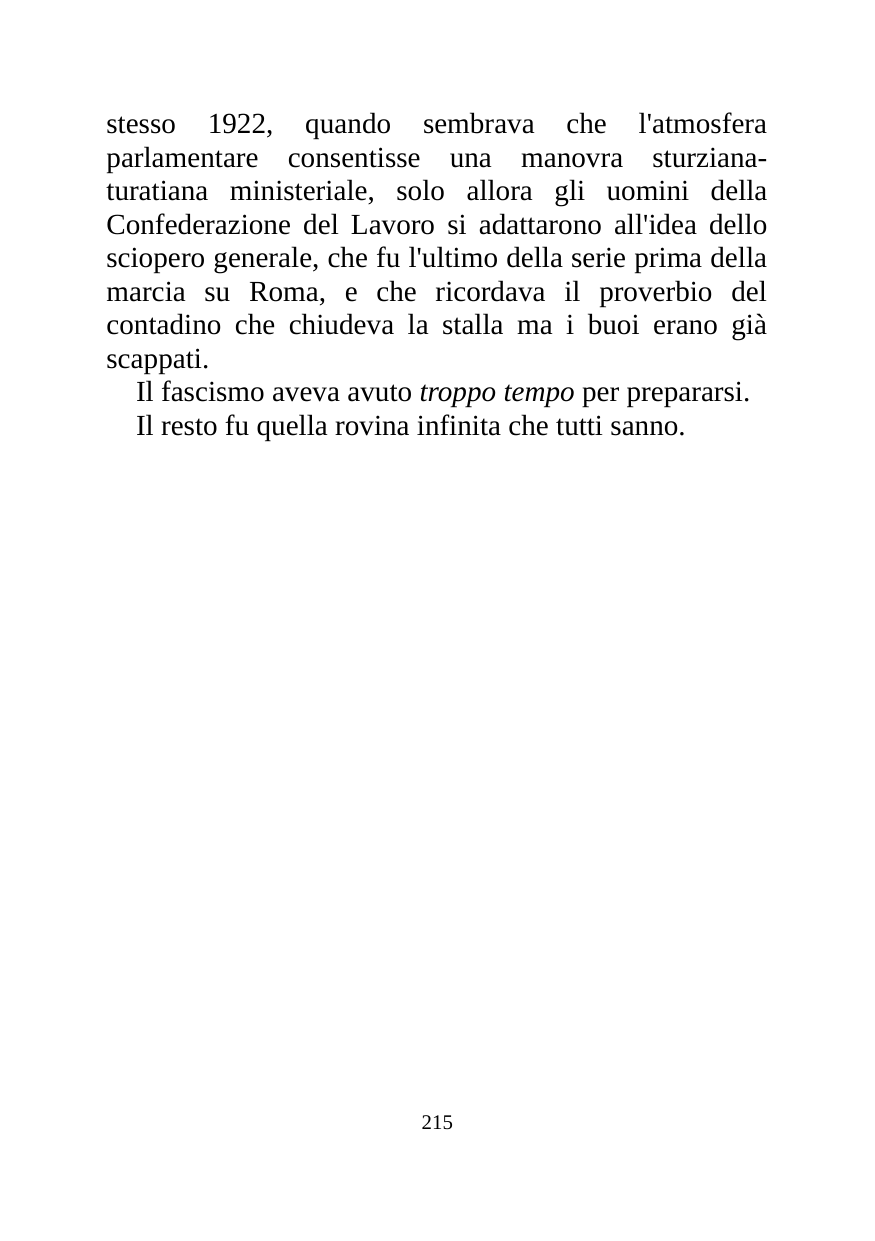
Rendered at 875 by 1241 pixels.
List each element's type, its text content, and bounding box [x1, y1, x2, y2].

text Il resto fu quella rovina infinita che tutti sanno. [106, 408, 768, 442]
text stesso 1922, quando sembrava che l'atmosfera parlamentare consentisse una manovra sturziana-turatiana ministeriale, solo allora gli uomini della Confederazione del Lavoro si adattarono all'idea dello sciopero generale, che fu l'ultimo della serie prima della marcia su Roma, e che ricordava il proverbio del contadino che chiudeva la stalla ma i buoi erano già scappati. [106, 106, 768, 374]
text Il fascismo aveva avuto troppo tempo per prepararsi. [106, 374, 768, 408]
